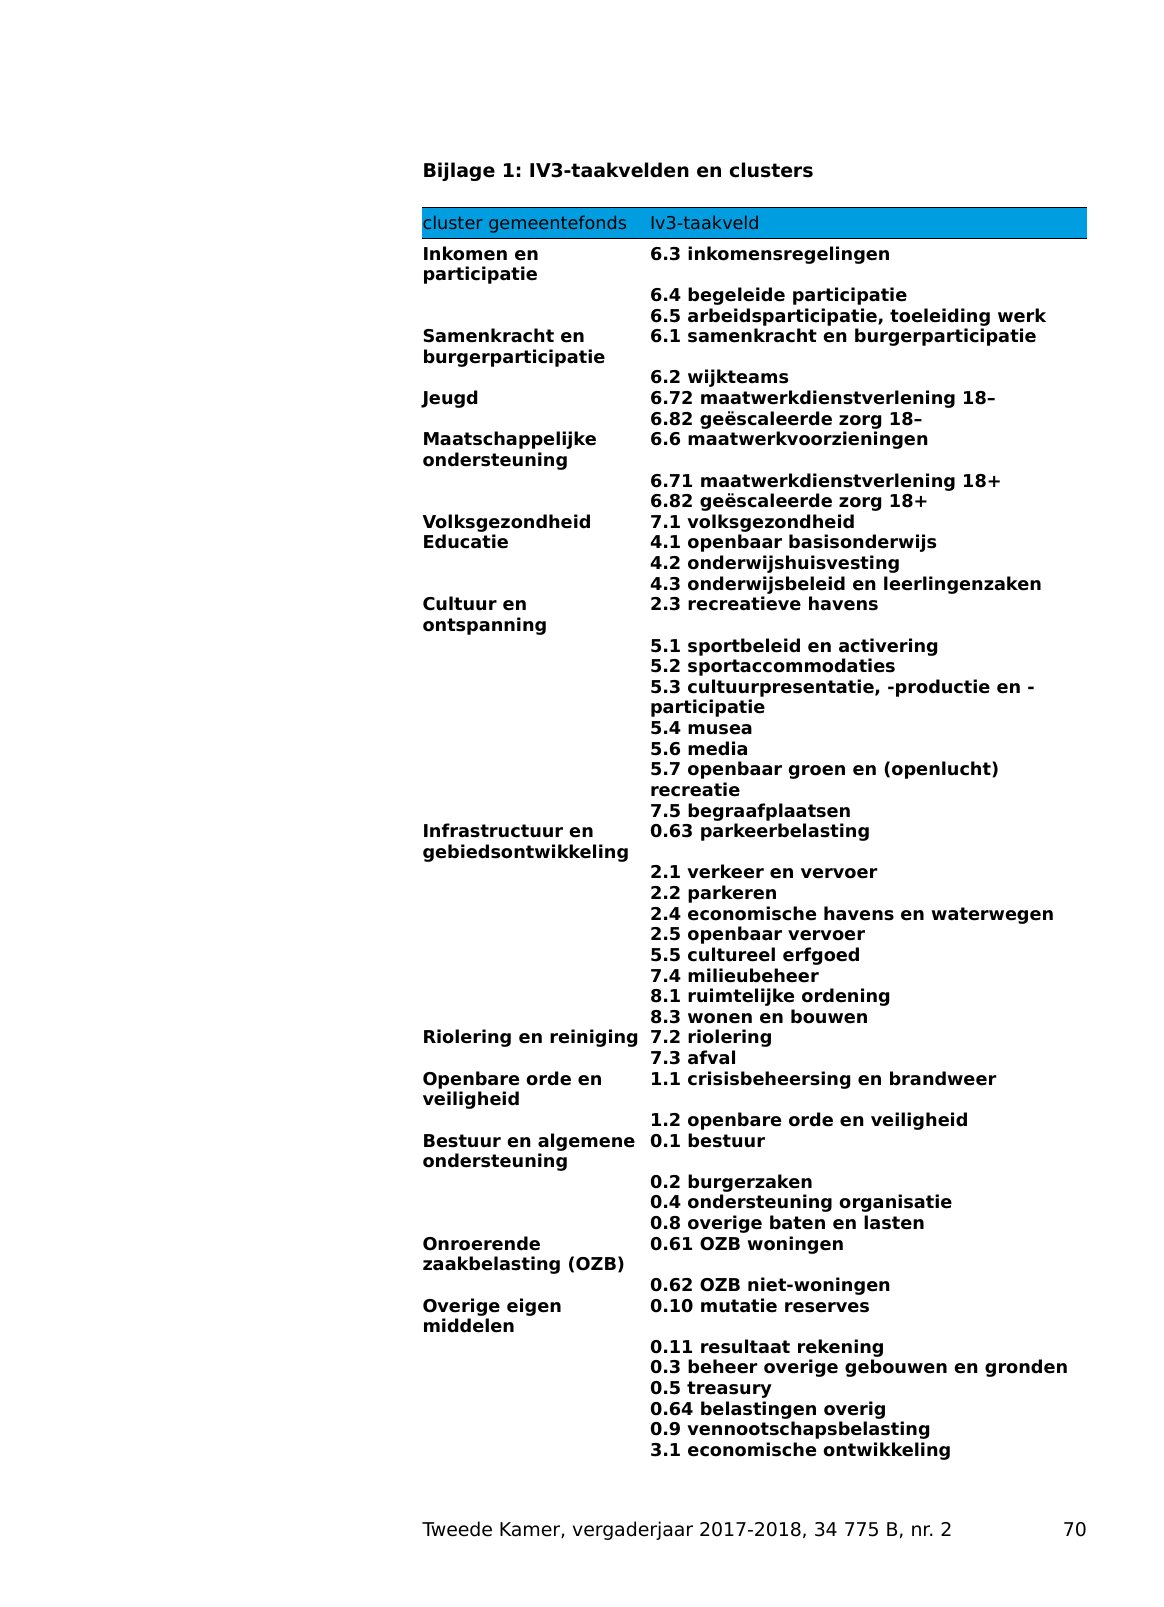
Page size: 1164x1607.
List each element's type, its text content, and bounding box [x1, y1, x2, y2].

table_cell 1.1 crisisbeheersing en brandweer [644, 1069, 1087, 1110]
table_cell [422, 801, 644, 821]
table_cell [422, 1110, 644, 1131]
table_cell 6.4 begeleide participatie [644, 285, 1087, 306]
table_cell 0.61 OZB woningen [644, 1234, 1087, 1275]
table_cell Cultuur en ontspanning [422, 594, 644, 636]
table_cell 8.3 wonen en bouwen [644, 1007, 1087, 1027]
table_cell 0.64 belastingen overig [644, 1399, 1087, 1419]
table_cell 1.2 openbare orde en veiligheid [644, 1110, 1087, 1131]
table_cell 0.2 burgerzaken [644, 1172, 1087, 1192]
table_cell 2.2 parkeren [644, 883, 1087, 904]
table_cell [422, 1275, 644, 1296]
table_cell [422, 285, 644, 306]
table_cell [422, 1440, 644, 1461]
table_cell Openbare orde en veiligheid [422, 1069, 644, 1110]
table_cell 2.1 verkeer en vervoer [644, 863, 1087, 883]
subtitle Bijlage 1: IV3-taakvelden en clusters [422, 160, 1087, 182]
table_cell 4.3 onderwijsbeleid en leerlingenzaken [644, 574, 1087, 594]
table_cell [422, 1358, 644, 1378]
table_cell 6.82 geëscaleerde zorg 18– [644, 409, 1087, 429]
table_cell 0.3 beheer overige gebouwen en gronden [644, 1358, 1087, 1378]
table_cell 7.3 afval [644, 1048, 1087, 1069]
table_cell [422, 1399, 644, 1419]
table_cell [422, 1378, 644, 1399]
table_cell 0.8 overige baten en lasten [644, 1213, 1087, 1234]
table_cell 5.1 sportbeleid en activering [644, 636, 1087, 656]
table_cell 5.6 media [644, 739, 1087, 759]
table_cell Educatie [422, 533, 644, 553]
table_cell 5.2 sportaccommodaties [644, 656, 1087, 677]
table_cell 6.2 wijkteams [644, 368, 1087, 388]
table_cell [422, 1172, 644, 1192]
table_cell [422, 574, 644, 594]
table_cell 5.5 cultureel erfgoed [644, 945, 1087, 966]
table_cell 6.82 geëscaleerde zorg 18+ [644, 491, 1087, 512]
table_cell 0.4 ondersteuning organisatie [644, 1193, 1087, 1213]
table_cell [422, 863, 644, 883]
table_cell [422, 636, 644, 656]
table_cell [422, 1007, 644, 1027]
table_cell 6.3 inkomensregelingen [644, 239, 1087, 285]
table_cell [422, 553, 644, 574]
table_cell [422, 1419, 644, 1440]
table_cell Riolering en reiniging [422, 1028, 644, 1048]
table_cell [422, 739, 644, 759]
table_cell [422, 1213, 644, 1234]
table_cell 6.1 samenkracht en burgerparticipatie [644, 326, 1087, 367]
table_cell 6.71 maatwerkdienstverlening 18+ [644, 471, 1087, 491]
table_cell 4.1 openbaar basisonderwijs [644, 533, 1087, 553]
table_cell 2.4 economische havens en waterwegen [644, 904, 1087, 924]
table_cell 7.2 riolering [644, 1028, 1087, 1048]
table_cell 0.10 mutatie reserves [644, 1296, 1087, 1337]
table_cell 0.62 OZB niet-woningen [644, 1275, 1087, 1296]
table_cell [422, 759, 644, 801]
table_cell 2.3 recreatieve havens [644, 594, 1087, 636]
table_cell 8.1 ruimtelijke ordening [644, 986, 1087, 1007]
table_cell Onroerende zaakbelasting (OZB) [422, 1234, 644, 1275]
table_cell 2.5 openbaar vervoer [644, 924, 1087, 945]
table_cell Samenkracht en burgerparticipatie [422, 326, 644, 367]
table_cell 0.1 bestuur [644, 1131, 1087, 1172]
table_cell Jeugd [422, 388, 644, 409]
table_cell [422, 904, 644, 924]
table_cell [422, 656, 644, 677]
table_cell Maatschappelijke ondersteuning [422, 429, 644, 471]
table_cell [422, 945, 644, 966]
table_cell [422, 306, 644, 326]
table_cell [422, 677, 644, 718]
table_cell [422, 1193, 644, 1213]
table_cell Infrastructuur en gebiedsontwikkeling [422, 821, 644, 862]
table_header Iv3-taakveld [644, 208, 1087, 238]
table_header cluster gemeentefonds [422, 208, 644, 238]
table_cell Inkomen en participatie [422, 239, 644, 285]
table_cell 0.5 treasury [644, 1378, 1087, 1399]
table_cell [422, 924, 644, 945]
table_cell [422, 986, 644, 1007]
table_cell [422, 1048, 644, 1069]
table_cell [422, 409, 644, 429]
table_cell 3.1 economische ontwikkeling [644, 1440, 1087, 1461]
table_cell Volksgezondheid [422, 512, 644, 532]
table_cell [422, 491, 644, 512]
table_cell 5.7 openbaar groen en (openlucht) recreatie [644, 759, 1087, 801]
table_cell [422, 368, 644, 388]
table_cell [422, 471, 644, 491]
table_cell 7.5 begraafplaatsen [644, 801, 1087, 821]
table_cell [422, 1337, 644, 1357]
table_cell 6.6 maatwerkvoorzieningen [644, 429, 1087, 471]
table_cell Bestuur en algemene ondersteuning [422, 1131, 644, 1172]
table_cell 5.3 cultuurpresentatie, -productie en -participatie [644, 677, 1087, 718]
table_cell 4.2 onderwijshuisvesting [644, 553, 1087, 574]
table_cell [422, 966, 644, 986]
table_cell Overige eigen middelen [422, 1296, 644, 1337]
table_cell 6.72 maatwerkdienstverlening 18– [644, 388, 1087, 409]
table_cell [422, 883, 644, 904]
table_cell [422, 718, 644, 739]
table_cell 0.9 vennootschapsbelasting [644, 1419, 1087, 1440]
table_cell 0.11 resultaat rekening [644, 1337, 1087, 1357]
table_cell 7.4 milieubeheer [644, 966, 1087, 986]
table_cell 5.4 musea [644, 718, 1087, 739]
table_cell 6.5 arbeidsparticipatie, toeleiding werk [644, 306, 1087, 326]
table_cell 7.1 volksgezondheid [644, 512, 1087, 532]
table_cell 0.63 parkeerbelasting [644, 821, 1087, 862]
